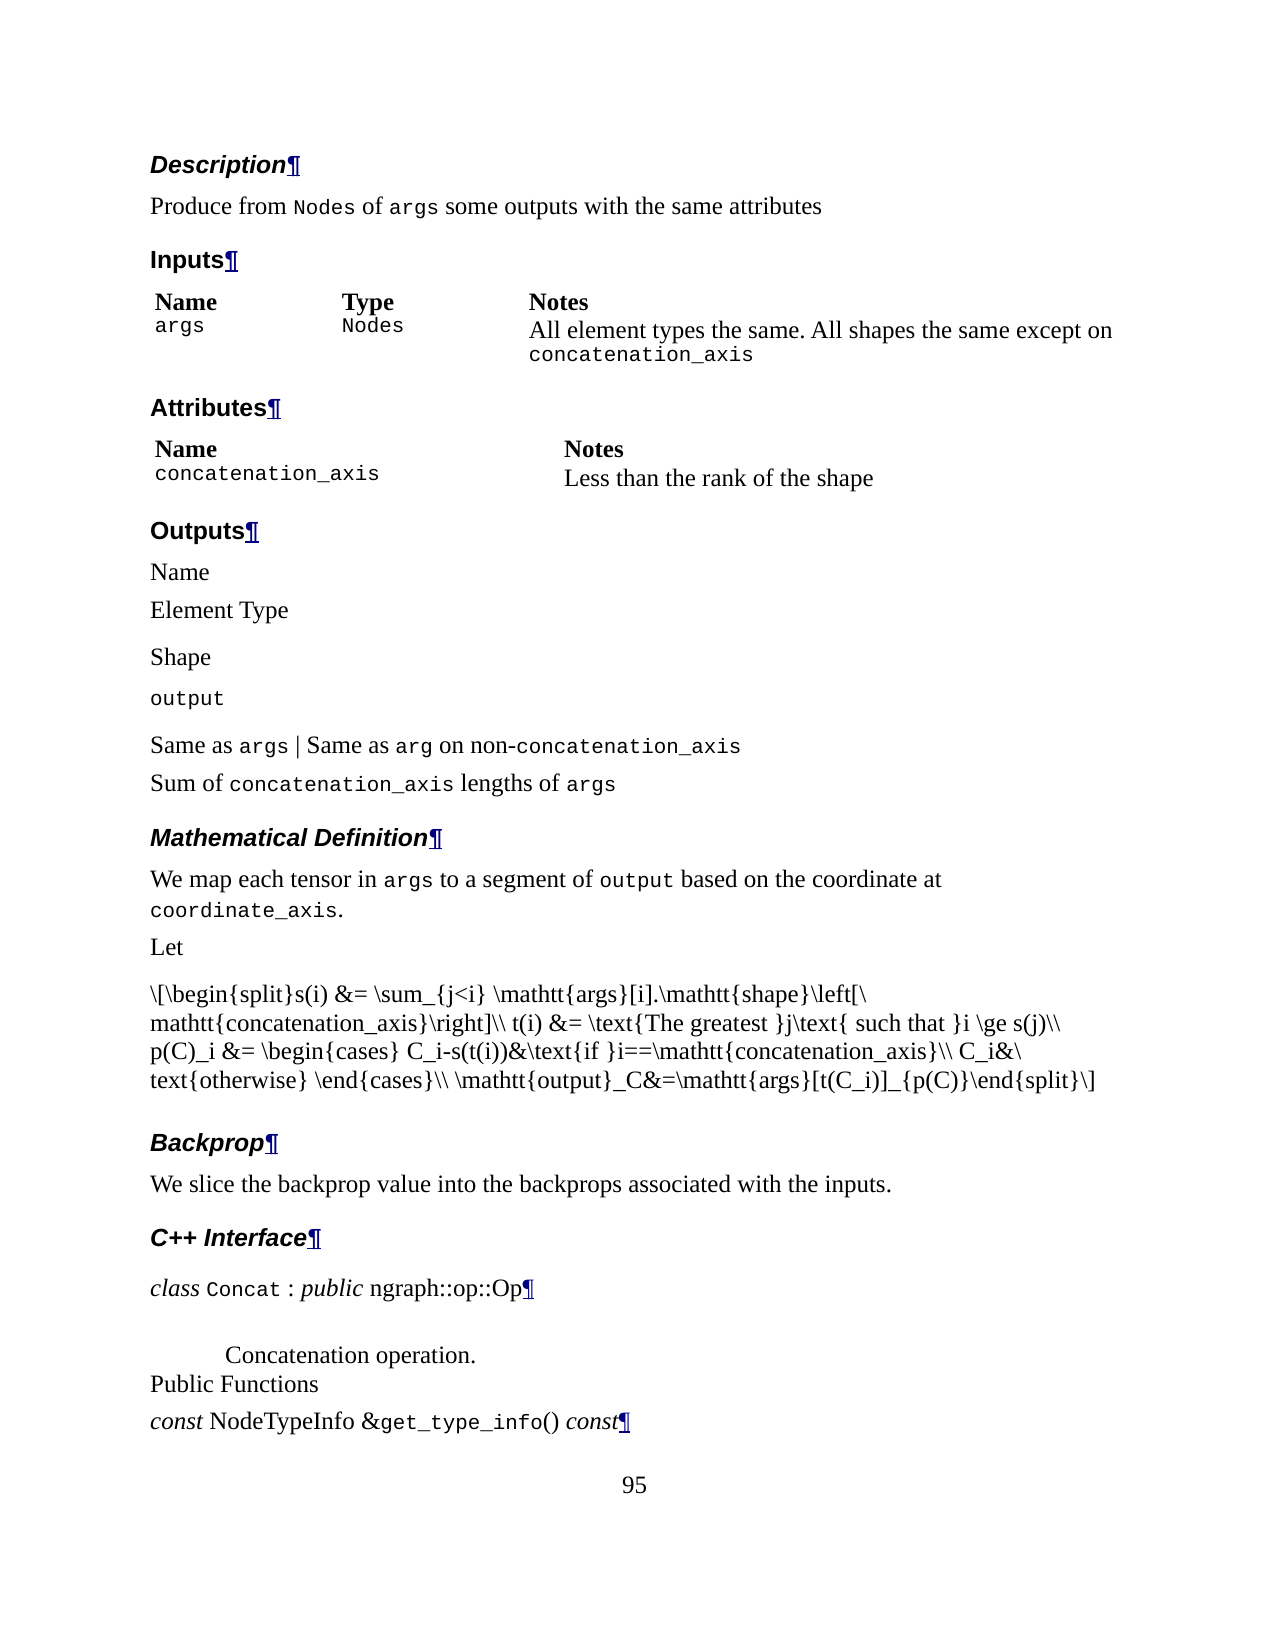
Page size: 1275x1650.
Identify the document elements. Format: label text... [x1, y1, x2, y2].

subtitle C++ Interface¶ [150, 1223, 1125, 1251]
table_header Name [150, 287, 337, 315]
subtitle Outputs¶ [150, 516, 1125, 545]
text output [150, 688, 1125, 712]
table_cell Less than the rank of the shape [560, 463, 1125, 491]
table_cell Nodes [337, 315, 524, 368]
text class Concat : public ngraph::op::Op¶ [150, 1273, 1125, 1331]
text Name [150, 557, 1125, 586]
table_header Notes [524, 287, 1125, 315]
table_header Notes [560, 434, 1125, 463]
table_header Name [150, 434, 559, 463]
text const NodeTypeInfo &get_type_info() const¶ [150, 1406, 1125, 1436]
text Public Functions [150, 1369, 1125, 1397]
text Concatenation operation. [225, 1340, 1125, 1369]
text Let [150, 932, 1125, 961]
table_cell args [150, 315, 337, 368]
table_header Type [337, 287, 524, 315]
text \[\begin{split}s(i) &= \sum_{j<i} \mathtt{args}[i].\mathtt{shape}\left[\mathtt{concatenation_axis}\right]\\ t(i) &= \text{The greatest }j\text{ such that }i \ge s(j)\\ p(C)_i &= \begin{cases} C_i-s(t(i))&\text{if }i==\mathtt{concatenation_axis}\\ C_i&\text{otherwise} \end{cases}\\ \mathtt{output}_C&=\mathtt{args}[t(C_i)]_{p(C)}\end{split}\] [150, 979, 1125, 1094]
text Shape [150, 642, 1125, 671]
table_cell concatenation_axis [150, 463, 559, 491]
subtitle Attributes¶ [150, 393, 1125, 421]
text Produce from Nodes of args some outputs with the same attributes [150, 191, 1125, 221]
subtitle Mathematical Definition¶ [150, 823, 1125, 852]
subtitle Description¶ [150, 150, 1125, 178]
text Element Type [150, 595, 1125, 624]
text Same as args | Same as arg on non-concatenation_axis [150, 730, 1125, 759]
text Sum of concatenation_axis lengths of args [150, 768, 1125, 798]
subtitle Backprop¶ [150, 1128, 1125, 1156]
text We slice the backprop value into the backprops associated with the inputs. [150, 1169, 1125, 1198]
subtitle Inputs¶ [150, 246, 1125, 274]
table_cell All element types the same. All shapes the same except on concatenation_axis [524, 315, 1125, 368]
text We map each tensor in args to a segment of output based on the coordinate at coordinate_axis. [150, 864, 1125, 923]
